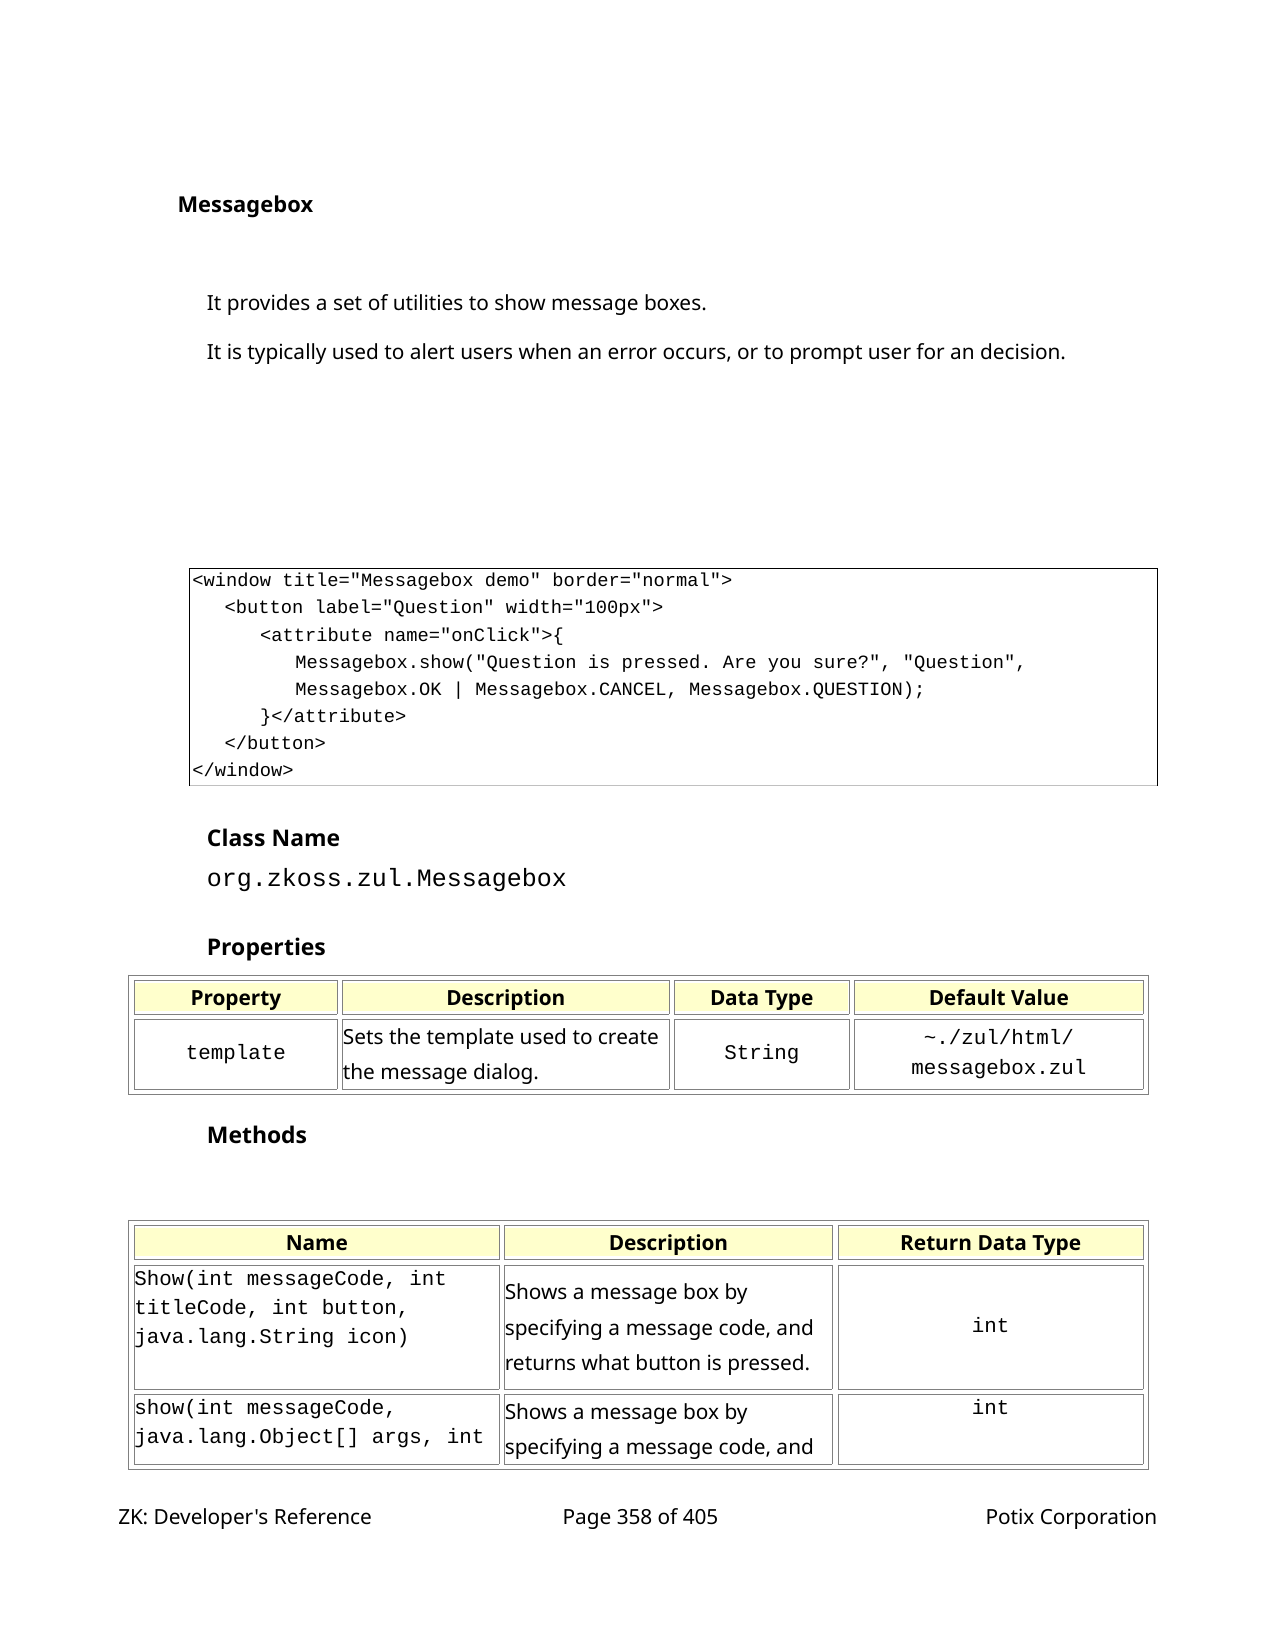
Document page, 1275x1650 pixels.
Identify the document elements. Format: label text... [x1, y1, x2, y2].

table_cell int [835, 1389, 1146, 1463]
table_header Description [502, 1221, 835, 1259]
table_cell show(int messageCode, java.lang.Object[] args, int [131, 1389, 502, 1463]
table_cell Show(int messageCode, int titleCode, int button, java.lang.String icon) [131, 1259, 502, 1389]
table_cell Sets the template used to create the message dialog. [340, 1014, 672, 1089]
table_cell Shows a message box by specifying a message code, and returns what button is pressed. [502, 1259, 835, 1389]
table_header Return Data Type [835, 1221, 1146, 1259]
table_header Property [131, 976, 340, 1014]
subtitle Properties [207, 931, 1157, 962]
text <button label="Question" width="100px"> [190, 595, 1157, 619]
text It is typically used to alert users when an error occurs, or to prompt user for an decision. [207, 337, 1157, 365]
text Messagebox.OK | Messagebox.CANCEL, Messagebox.QUESTION); [190, 677, 1157, 701]
subtitle Messagebox [177, 189, 1157, 219]
table_cell String [672, 1014, 851, 1089]
text }</attribute> [190, 704, 1157, 728]
table_cell int [835, 1259, 1146, 1389]
subtitle Methods [207, 1119, 1157, 1150]
text org.zkoss.zul.Messagebox [207, 866, 1157, 894]
table_cell Shows a message box by specifying a message code, and [502, 1389, 835, 1463]
table_header Description [340, 976, 672, 1014]
text </window> [190, 758, 1157, 785]
text It provides a set of utilities to show message boxes. [207, 288, 1157, 317]
table_cell ~./zul/html/messagebox.zul [851, 1014, 1146, 1089]
subtitle Class Name [207, 822, 1157, 853]
text <attribute name="onClick">{ [190, 622, 1157, 647]
text Messagebox.show("Question is pressed. Are you sure?", "Question", [190, 649, 1157, 674]
table_cell template [131, 1014, 340, 1089]
text </button> [190, 731, 1157, 755]
text <window title="Messagebox demo" border="normal"> [190, 569, 1157, 592]
table_header Data Type [672, 976, 851, 1014]
table_header Name [131, 1221, 502, 1259]
table_header Default Value [851, 976, 1146, 1014]
